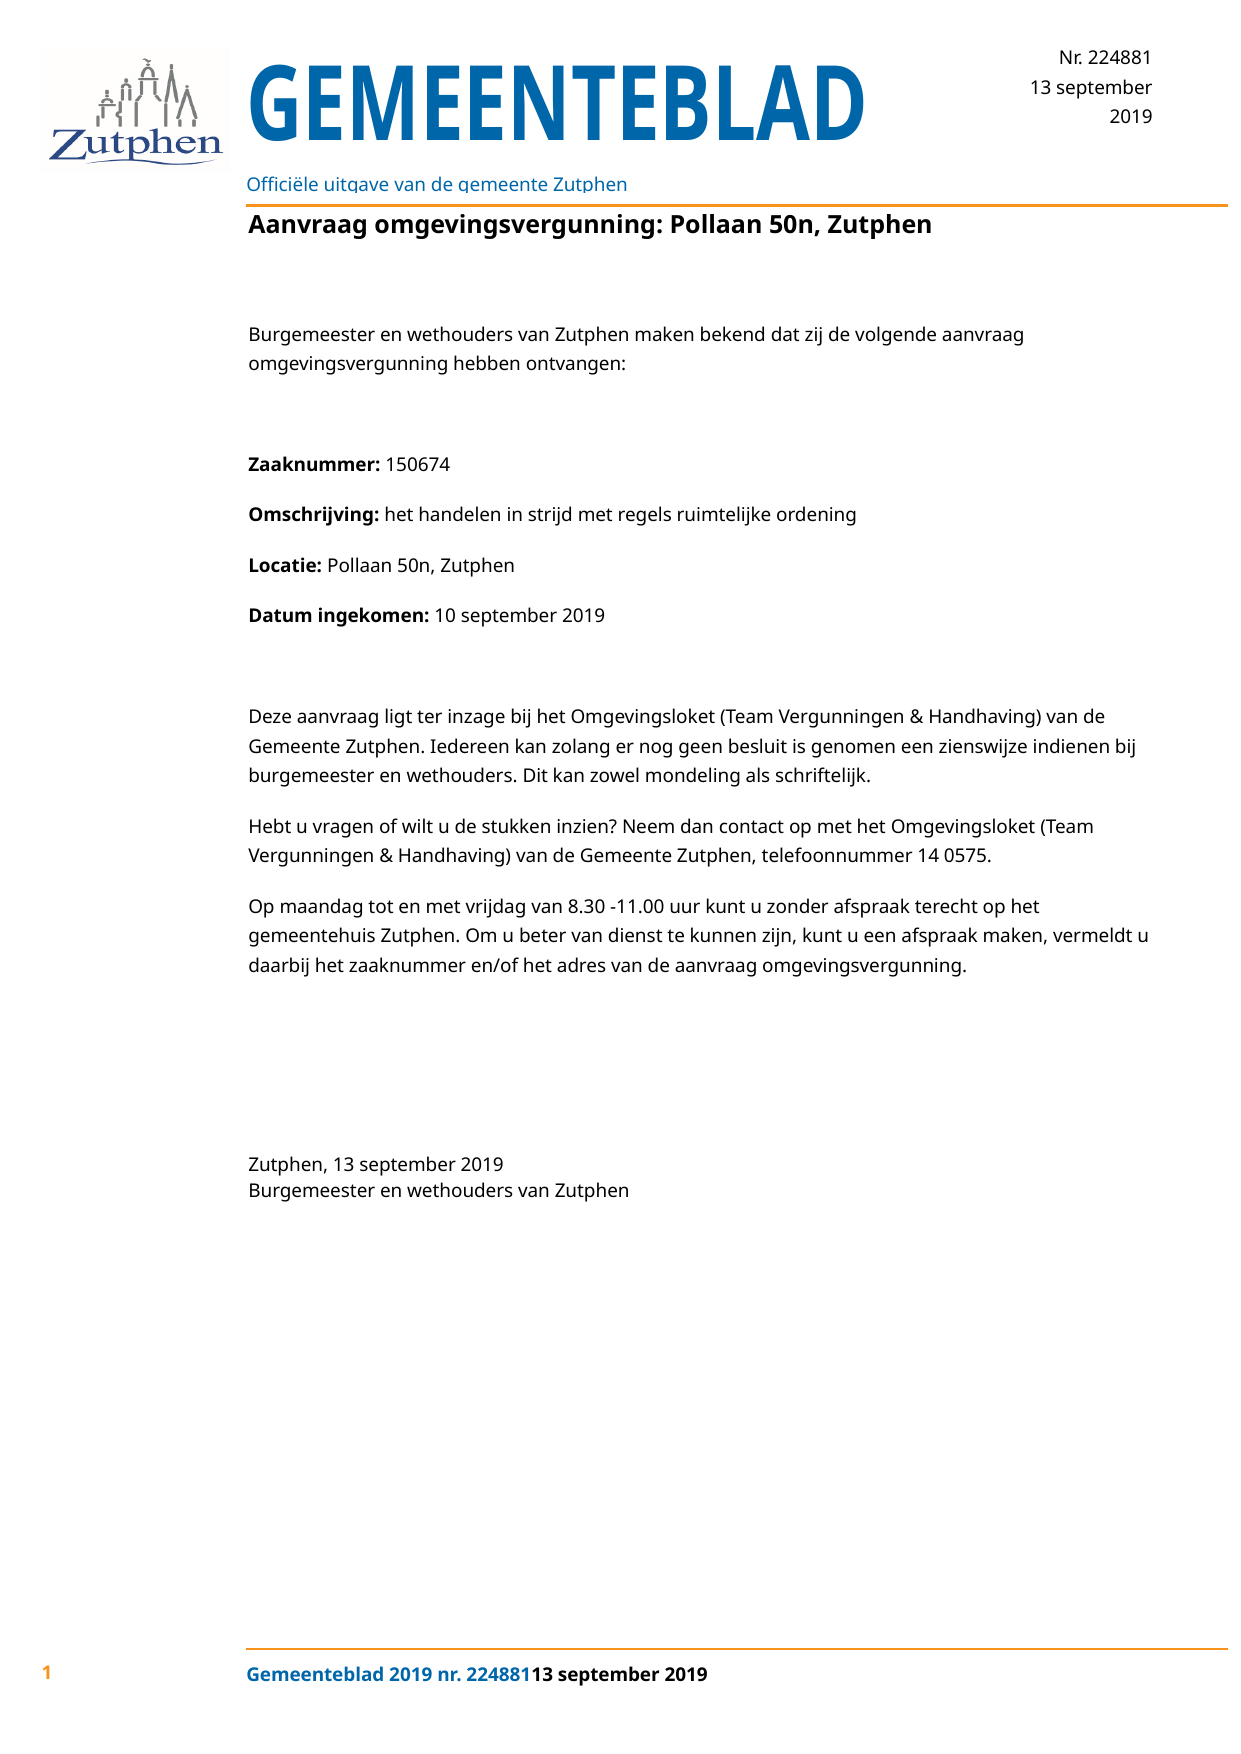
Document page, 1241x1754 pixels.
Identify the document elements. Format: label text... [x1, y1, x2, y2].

text Op maandag tot en met vrijdag van 8.30 -11.00 uur kunt u zonder afspraak terecht op het gemeentehuis Zutphen. Om u beter van dienst te kunnen zijn, kunt u een afspraak maken, vermeldt u daarbij het zaaknummer en/of het adres van de aanvraag omgevingsvergunning. [248, 893, 1152, 978]
text Datum ingekomen: 10 september 2019 [248, 602, 1152, 628]
text Aanvraag omgevingsvergunning: Pollaan 50n, Zutphen [248, 207, 1152, 241]
text Zutphen, 13 september 2019 [248, 1151, 1152, 1177]
text Locatie: Pollaan 50n, Zutphen [248, 552, 1152, 578]
text Burgemeester en wethouders van Zutphen [248, 1177, 1152, 1202]
text Deze aanvraag ligt ter inzage bij het Omgevingsloket (Team Vergunningen & Handhaving) van de Gemeente Zutphen. Iedereen kan zolang er nog geen besluit is genomen een zienswijze indienen bij burgemeester en wethouders. Dit kan zowel mondeling als schriftelijk. [248, 703, 1152, 788]
text Omschrijving: het handelen in strijd met regels ruimtelijke ordening [248, 502, 1152, 527]
picture [41, 47, 231, 172]
text Burgemeester en wethouders van Zutphen maken bekend dat zij de volgende aanvraag omgevingsvergunning hebben ontvangen: [248, 321, 1152, 376]
text Hebt u vragen of wilt u de stukken inzien? Neem dan contact op met het Omgevingsloket (Team Vergunningen & Handhaving) van de Gemeente Zutphen, telefoonnummer 14 0575. [248, 813, 1152, 868]
text Zaaknummer: 150674 [248, 451, 1152, 477]
